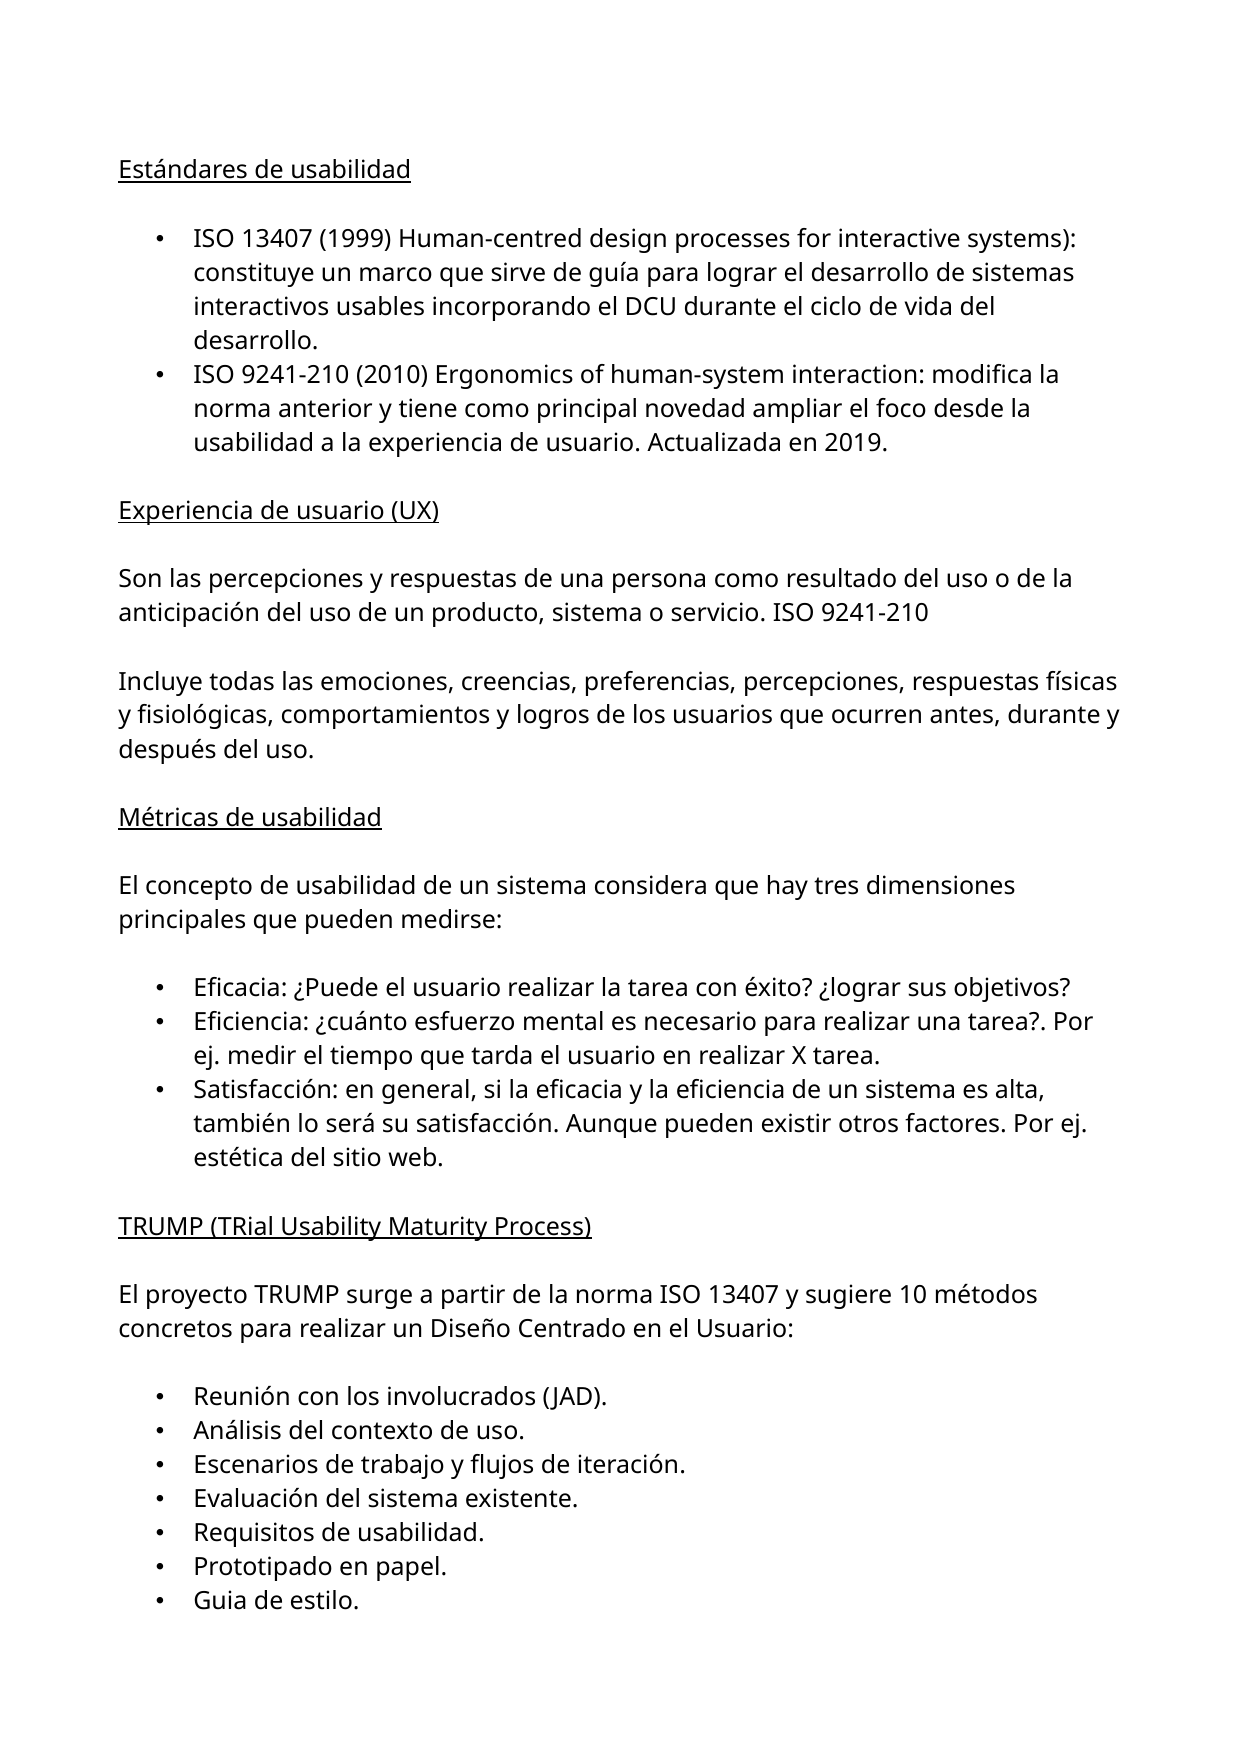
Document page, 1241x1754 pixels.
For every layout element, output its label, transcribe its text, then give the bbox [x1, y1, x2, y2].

list ISO 13407 (1999) Human-centred design processes for interactive systems): constituye un marco que sirve de guía para lograr el desarrollo de sistemas interactivos usables incorporando el DCU durante el ciclo de vida del desarrollo. [156, 220, 1122, 357]
list Satisfacción: en general, si la eficacia y la eficiencia de un sistema es alta, también lo será su satisfacción. Aunque pueden existir otros factores. Por ej. estética del sitio web. [156, 1072, 1122, 1174]
list Reunión con los involucrados (JAD). [156, 1378, 1122, 1412]
text Experiencia de usuario (UX) [118, 493, 1122, 527]
text TRUMP (TRial Usability Maturity Process) [118, 1208, 1122, 1242]
list Escenarios de trabajo y flujos de iteración. [156, 1447, 1122, 1481]
text Estándares de usabilidad [118, 152, 1122, 186]
list Prototipado en papel. [156, 1549, 1122, 1583]
text El proyecto TRUMP surge a partir de la norma ISO 13407 y sugiere 10 métodos concretos para realizar un Diseño Centrado en el Usuario: [118, 1276, 1122, 1344]
list Eficacia: ¿Puede el usuario realizar la tarea con éxito? ¿lograr sus objetivos? [156, 970, 1122, 1004]
list Requisitos de usabilidad. [156, 1515, 1122, 1549]
list Eficiencia: ¿cuánto esfuerzo mental es necesario para realizar una tarea?. Por ej. medir el tiempo que tarda el usuario en realizar X tarea. [156, 1004, 1122, 1072]
text Son las percepciones y respuestas de una persona como resultado del uso o de la anticipación del uso de un producto, sistema o servicio. ISO 9241-210 [118, 561, 1122, 629]
list ISO 9241-210 (2010) Ergonomics of human-system interaction: modifica la norma anterior y tiene como principal novedad ampliar el foco desde la usabilidad a la experiencia de usuario. Actualizada en 2019. [156, 357, 1122, 459]
list Guia de estilo. [156, 1583, 1122, 1617]
list Análisis del contexto de uso. [156, 1412, 1122, 1447]
list Evaluación del sistema existente. [156, 1481, 1122, 1515]
text El concepto de usabilidad de un sistema considera que hay tres dimensiones principales que pueden medirse: [118, 867, 1122, 936]
text Métricas de usabilidad [118, 799, 1122, 833]
text Incluye todas las emociones, creencias, preferencias, percepciones, respuestas físicas y fisiológicas, comportamientos y logros de los usuarios que ocurren antes, durante y después del uso. [118, 663, 1122, 765]
